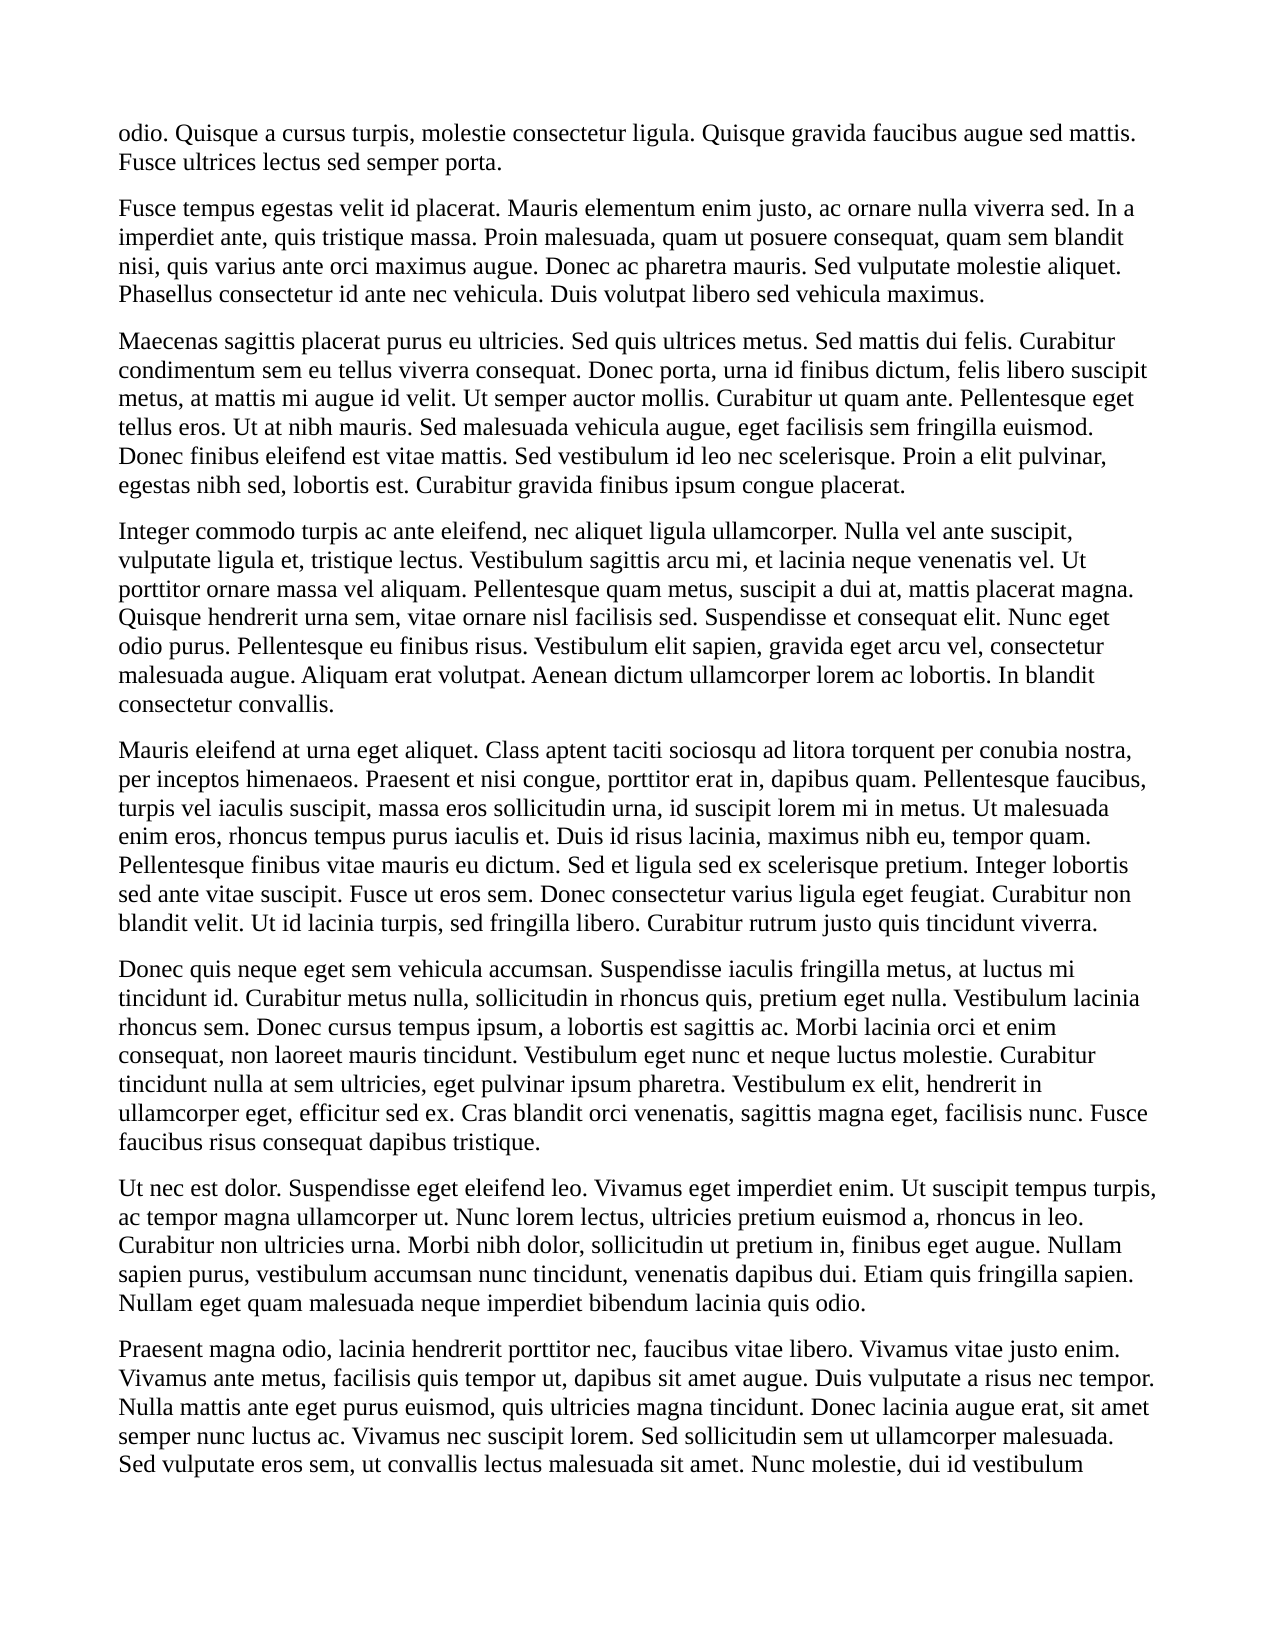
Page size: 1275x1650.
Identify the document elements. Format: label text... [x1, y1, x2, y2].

text Praesent magna odio, lacinia hendrerit porttitor nec, faucibus vitae libero. Vivamus vitae justo enim. Vivamus ante metus, facilisis quis tempor ut, dapibus sit amet augue. Duis vulputate a risus nec tempor. Nulla mattis ante eget purus euismod, quis ultricies magna tincidunt. Donec lacinia augue erat, sit amet semper nunc luctus ac. Vivamus nec suscipit lorem. Sed sollicitudin sem ut ullamcorper malesuada. Sed vulputate eros sem, ut convallis lectus malesuada sit amet. Nunc molestie, dui id vestibulum [118, 1334, 1157, 1478]
text Maecenas sagittis placerat purus eu ultricies. Sed quis ultrices metus. Sed mattis dui felis. Curabitur condimentum sem eu tellus viverra consequat. Donec porta, urna id finibus dictum, felis libero suscipit metus, at mattis mi augue id velit. Ut semper auctor mollis. Curabitur ut quam ante. Pellentesque eget tellus eros. Ut at nibh mauris. Sed malesuada vehicula augue, eget facilisis sem fringilla euismod. Donec finibus eleifend est vitae mattis. Sed vestibulum id leo nec scelerisque. Proin a elit pulvinar, egestas nibh sed, lobortis est. Curabitur gravida finibus ipsum congue placerat. [118, 326, 1157, 498]
text Fusce tempus egestas velit id placerat. Mauris elementum enim justo, ac ornare nulla viverra sed. In a imperdiet ante, quis tristique massa. Proin malesuada, quam ut posuere consequat, quam sem blandit nisi, quis varius ante orci maximus augue. Donec ac pharetra mauris. Sed vulputate molestie aliquet. Phasellus consectetur id ante nec vehicula. Duis volutpat libero sed vehicula maximus. [118, 193, 1157, 308]
text odio. Quisque a cursus turpis, molestie consectetur ligula. Quisque gravida faucibus augue sed mattis. Fusce ultrices lectus sed semper porta. [118, 118, 1157, 176]
text Donec quis neque eget sem vehicula accumsan. Suspendisse iaculis fringilla metus, at luctus mi tincidunt id. Curabitur metus nulla, sollicitudin in rhoncus quis, pretium eget nulla. Vestibulum lacinia rhoncus sem. Donec cursus tempus ipsum, a lobortis est sagittis ac. Morbi lacinia orci et enim consequat, non laoreet mauris tincidunt. Vestibulum eget nunc et neque luctus molestie. Curabitur tincidunt nulla at sem ultricies, eget pulvinar ipsum pharetra. Vestibulum ex elit, hendrerit in ullamcorper eget, efficitur sed ex. Cras blandit orci venenatis, sagittis magna eget, facilisis nunc. Fusce faucibus risus consequat dapibus tristique. [118, 954, 1157, 1155]
text Integer commodo turpis ac ante eleifend, nec aliquet ligula ullamcorper. Nulla vel ante suscipit, vulputate ligula et, tristique lectus. Vestibulum sagittis arcu mi, et lacinia neque venenatis vel. Ut porttitor ornare massa vel aliquam. Pellentesque quam metus, suscipit a dui at, mattis placerat magna. Quisque hendrerit urna sem, vitae ornare nisl facilisis sed. Suspendisse et consequat elit. Nunc eget odio purus. Pellentesque eu finibus risus. Vestibulum elit sapien, gravida eget arcu vel, consectetur malesuada augue. Aliquam erat volutpat. Aenean dictum ullamcorper lorem ac lobortis. In blandit consectetur convallis. [118, 516, 1157, 717]
text Mauris eleifend at urna eget aliquet. Class aptent taciti sociosqu ad litora torquent per conubia nostra, per inceptos himenaeos. Praesent et nisi congue, porttitor erat in, dapibus quam. Pellentesque faucibus, turpis vel iaculis suscipit, massa eros sollicitudin urna, id suscipit lorem mi in metus. Ut malesuada enim eros, rhoncus tempus purus iaculis et. Duis id risus lacinia, maximus nibh eu, tempor quam. Pellentesque finibus vitae mauris eu dictum. Sed et ligula sed ex scelerisque pretium. Integer lobortis sed ante vitae suscipit. Fusce ut eros sem. Donec consectetur varius ligula eget feugiat. Curabitur non blandit velit. Ut id lacinia turpis, sed fringilla libero. Curabitur rutrum justo quis tincidunt viverra. [118, 735, 1157, 936]
text Ut nec est dolor. Suspendisse eget eleifend leo. Vivamus eget imperdiet enim. Ut suscipit tempus turpis, ac tempor magna ullamcorper ut. Nunc lorem lectus, ultricies pretium euismod a, rhoncus in leo. Curabitur non ultricies urna. Morbi nibh dolor, sollicitudin ut pretium in, finibus eget augue. Nullam sapien purus, vestibulum accumsan nunc tincidunt, venenatis dapibus dui. Etiam quis fringilla sapien. Nullam eget quam malesuada neque imperdiet bibendum lacinia quis odio. [118, 1173, 1157, 1317]
